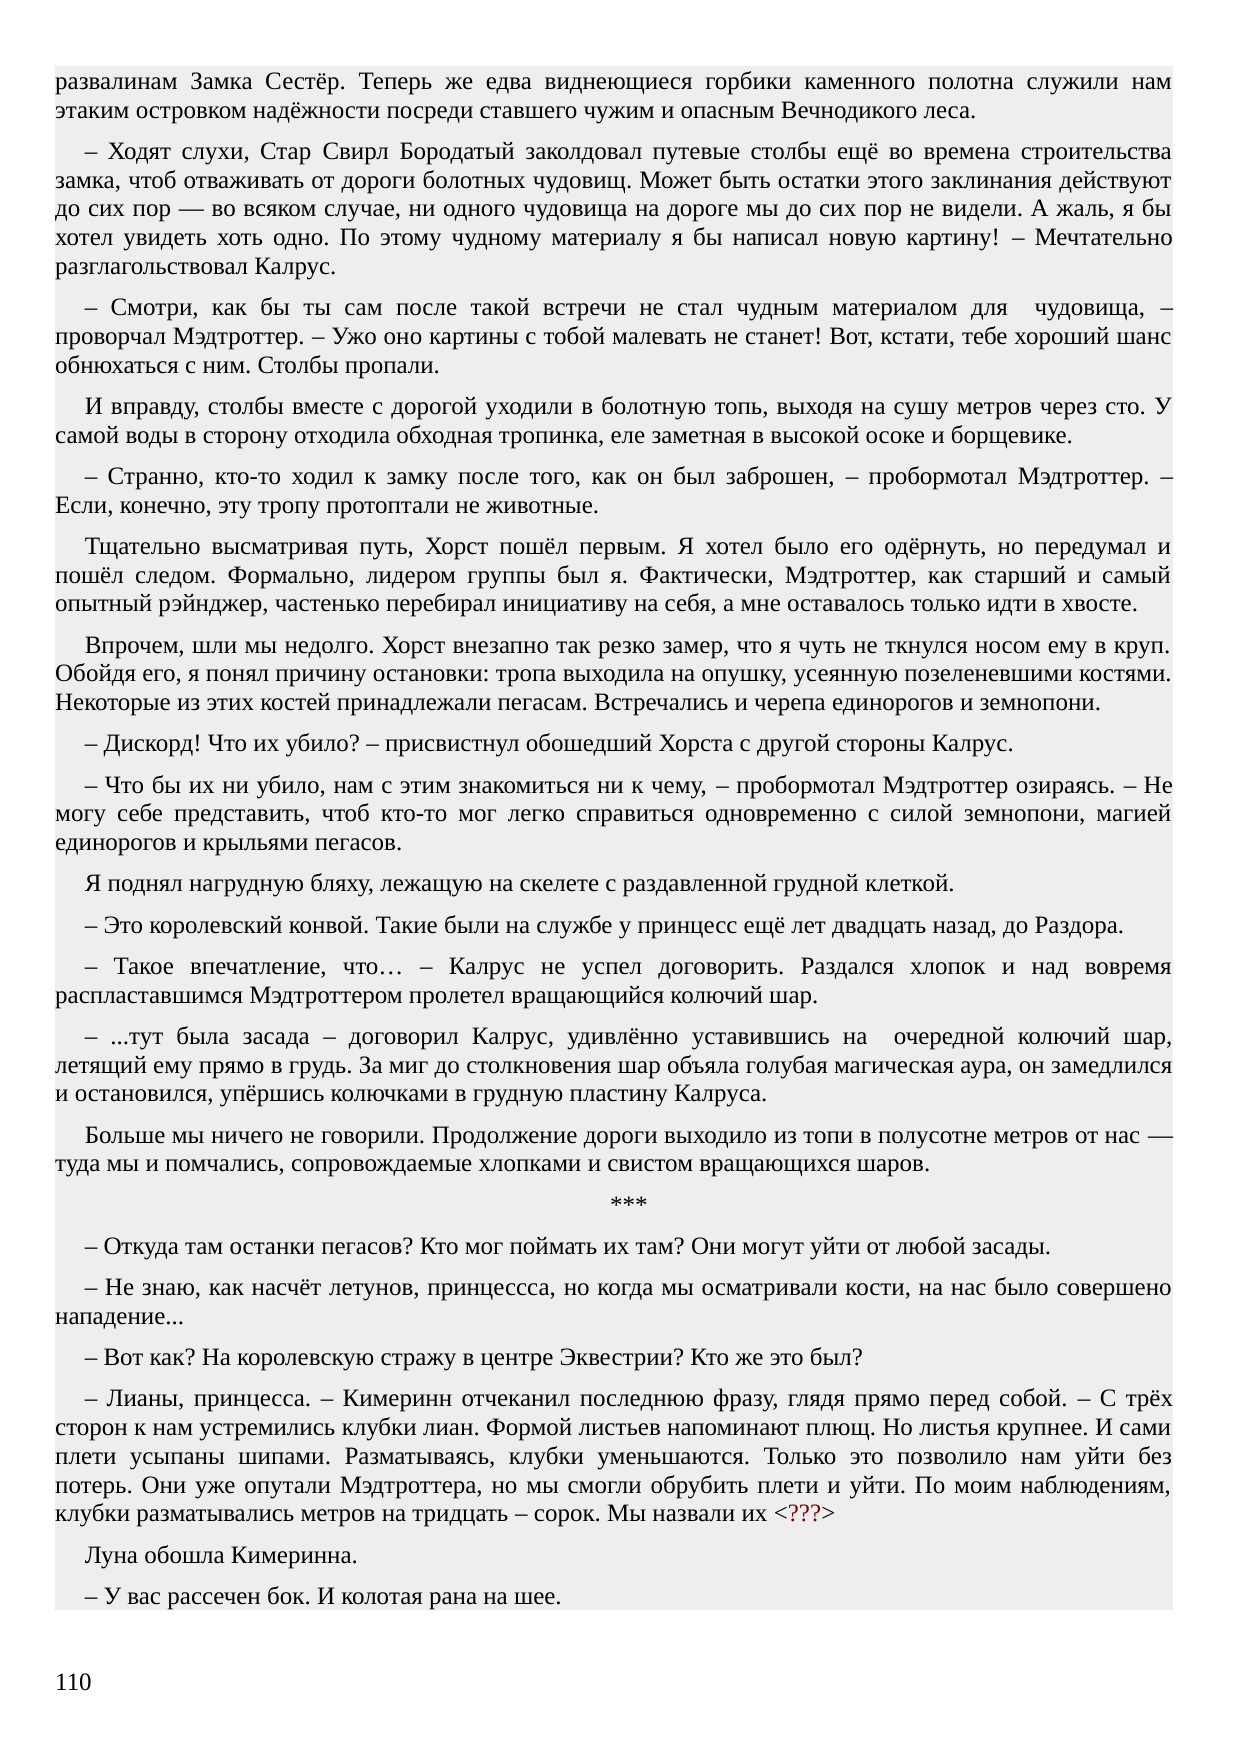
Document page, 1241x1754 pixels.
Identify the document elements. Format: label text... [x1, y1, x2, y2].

text Луна обошла Кимеринна. [55, 1540, 1173, 1568]
text – Лианы, принцесса. – Кимеринн отчеканил последнюю фразу, глядя прямо перед собой. – С трёх сторон к нам устремились клубки лиан. Формой листьев напоминают плющ. Но листья крупнее. И сами плети усыпаны шипами. Разматываясь, клубки уменьшаются. Только это позволило нам уйти без потерь. Они уже опутали Мэдтроттера, но мы смогли обрубить плети и уйти. По моим наблюдениям, клубки разматывались метров на тридцать – сорок. Мы назвали их <???> [55, 1383, 1173, 1527]
text – Ходят слухи, Стар Cвирл Бородатый заколдовал путевые столбы ещё во времена строительства замка, чтоб отваживать от дороги болотных чудовищ. Может быть остатки этого заклинания действуют до сих пор — во всяком случае, ни одного чудовища на дороге мы до сих пор не видели. А жаль, я бы хотел увидеть хоть одно. По этому чудному материалу я бы написал новую картину! – Мечтательно разглагольствовал Калрус. [55, 136, 1173, 280]
text – Откуда там останки пегасов? Кто мог поймать их там? Они могут уйти от любой засады. [55, 1231, 1173, 1260]
text Больше мы ничего не говорили. Продолжение дороги выходило из топи в полусотне метров от нас — туда мы и помчались, сопровождаемые хлопками и свистом вращающихся шаров. [55, 1120, 1173, 1177]
text Тщательно высматривая путь, Хорст пошёл первым. Я хотел было его одёрнуть, но передумал и пошёл следом. Формально, лидером группы был я. Фактически, Мэдтроттер, как старший и самый опытный рэйнджер, частенько перебирал инициативу на себя, а мне оставалось только идти в хвосте. [55, 531, 1173, 617]
text – У вас рассечен бок. И колотая рана на шее. [55, 1581, 1173, 1610]
text развалинам Замка Сестёр. Теперь же едва виднеющиеся горбики каменного полотна служили нам этаким островком надёжности посреди ставшего чужим и опасным Вечнодикого леса. [55, 66, 1173, 123]
text – Дискорд! Что их убило? – присвистнул обошедший Хорста с другой стороны Калрус. [55, 728, 1173, 757]
text – Это королевский конвой. Такие были на службе у принцесс ещё лет двадцать назад, до Раздора. [55, 910, 1173, 938]
text – Что бы их ни убило, нам с этим знакомиться ни к чему, – пробормотал Мэдтроттер озираясь. – Не могу себе представить, чтоб кто-то мог легко справиться одновременно с силой земнопони, магией единорогов и крыльями пегасов. [55, 770, 1173, 856]
text Я поднял нагрудную бляху, лежащую на скелете с раздавленной грудной клеткой. [55, 868, 1173, 897]
text – Вот как? На королевскую стражу в центре Эквестрии? Кто же это был? [55, 1342, 1173, 1371]
text – Смотри, как бы ты сам после такой встречи не стал чудным материалом для чудовища, – проворчал Мэдтроттер. – Ужо оно картины с тобой малевать не станет! Вот, кстати, тебе хороший шанс обнюхаться с ним. Столбы пропали. [55, 292, 1173, 378]
text *** [55, 1190, 1173, 1218]
text – Такое впечатление, что… – Калрус не успел договорить. Раздался хлопок и над вовремя распластавшимся Мэдтроттером пролетел вращающийся колючий шар. [55, 951, 1173, 1008]
text – ...тут была засада – договорил Калрус, удивлённо уставившись на очередной колючий шар, летящий ему прямо в грудь. За миг до столкновения шар объяла голубая магическая аура, он замедлился и остановился, упёршись колючками в грудную пластину Калруса. [55, 1021, 1173, 1107]
text – Не знаю, как насчёт летунов, принцессса, но когда мы осматривали кости, на нас было совершено нападение... [55, 1272, 1173, 1330]
text Впрочем, шли мы недолго. Хорст внезапно так резко замер, что я чуть не ткнулся носом ему в круп. Обойдя его, я понял причину остановки: тропа выходила на опушку, усеянную позеленевшими костями. Некоторые из этих костей принадлежали пегасам. Встречались и черепа единорогов и земнопони. [55, 630, 1173, 716]
text – Странно, кто-то ходил к замку после того, как он был заброшен, – пробормотал Мэдтроттер. – Если, конечно, эту тропу протоптали не животные. [55, 461, 1173, 518]
text И вправду, столбы вместе с дорогой уходили в болотную топь, выходя на сушу метров через сто. У самой воды в сторону отходила обходная тропинка, еле заметная в высокой осоке и борщевике. [55, 391, 1173, 448]
